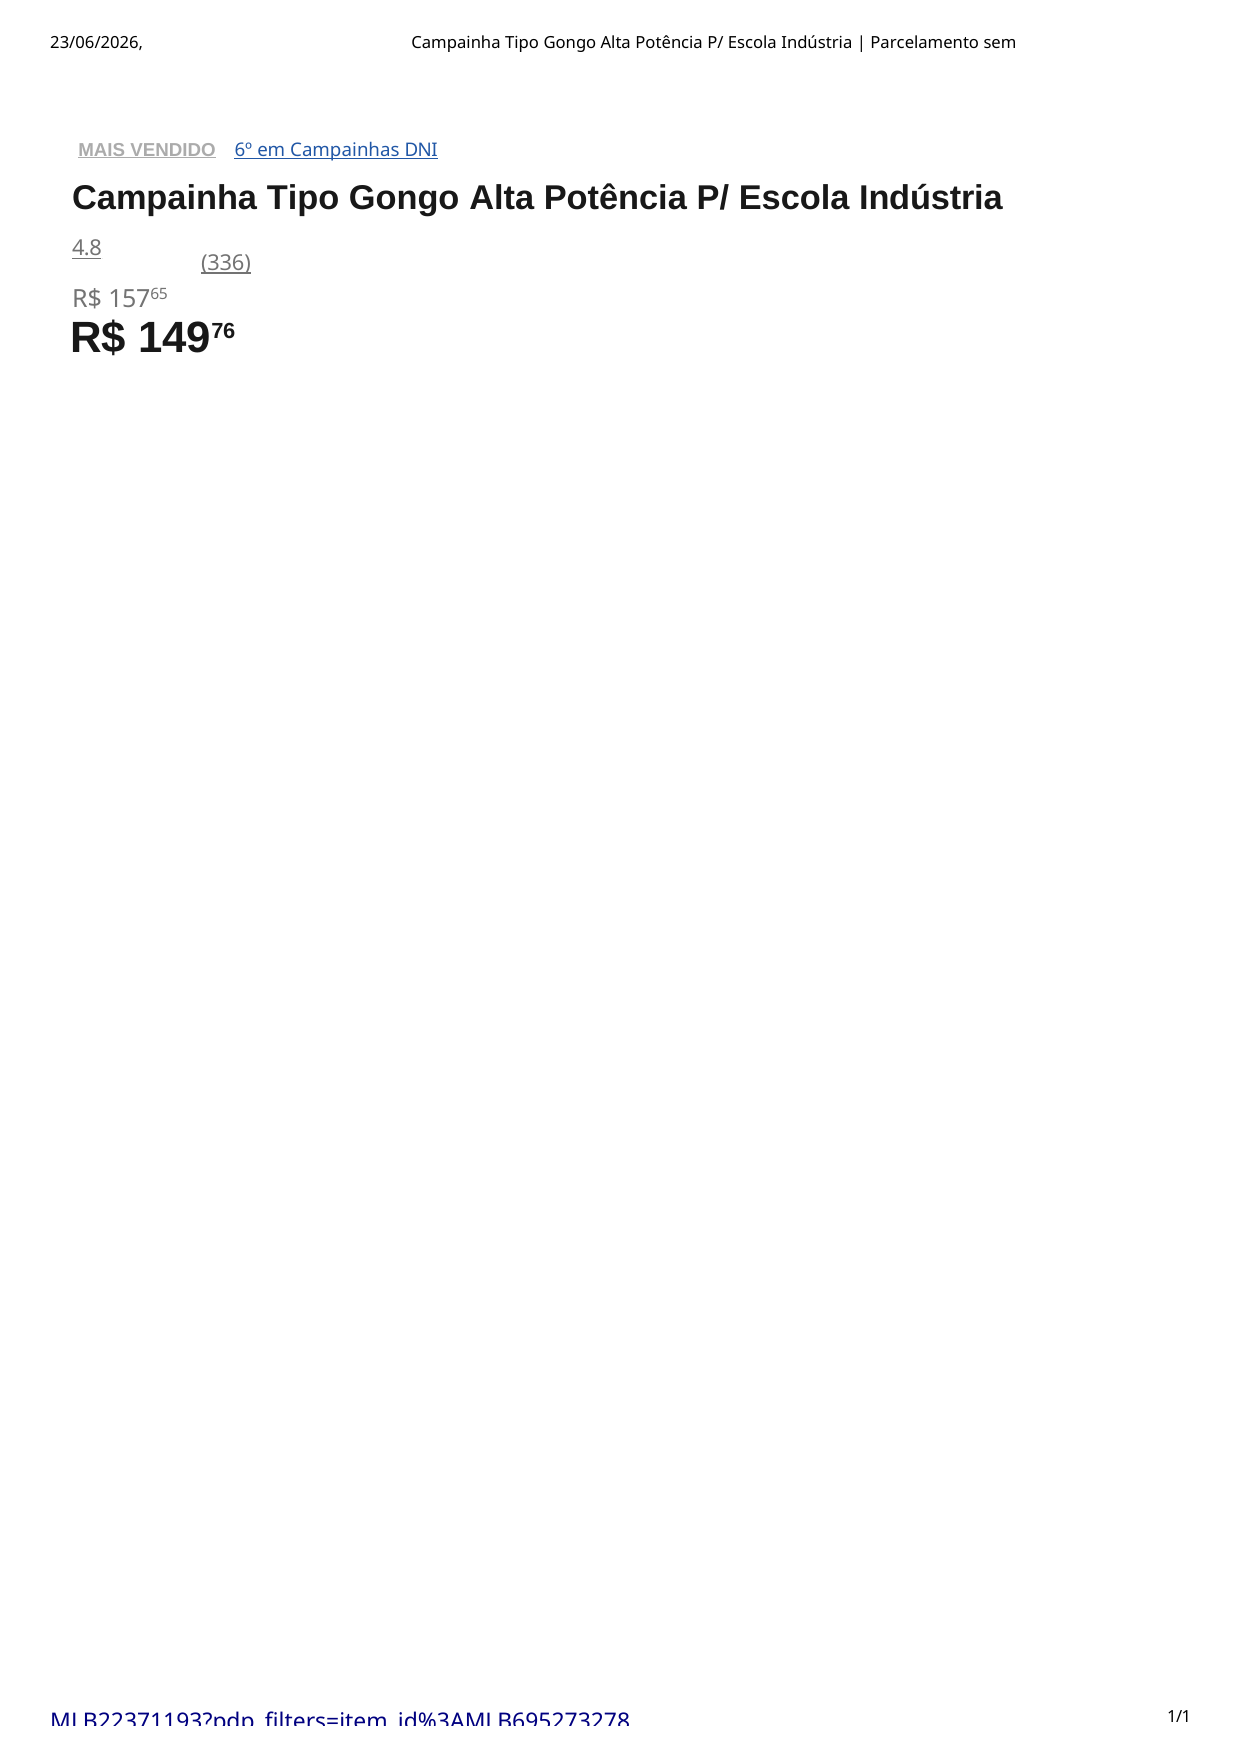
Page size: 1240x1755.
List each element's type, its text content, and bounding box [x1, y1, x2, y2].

subtitle Campainha Tipo Gongo Alta Potência P/ Escola Indústria [72, 177, 1195, 216]
text (336) [201, 247, 1195, 277]
text 4.8 [72, 232, 171, 262]
text R$ 14976 [70, 313, 1195, 362]
text MAIS VENDIDO 6º em Campainhas DNI [78, 136, 1195, 162]
text R$ 15765 [72, 286, 171, 313]
